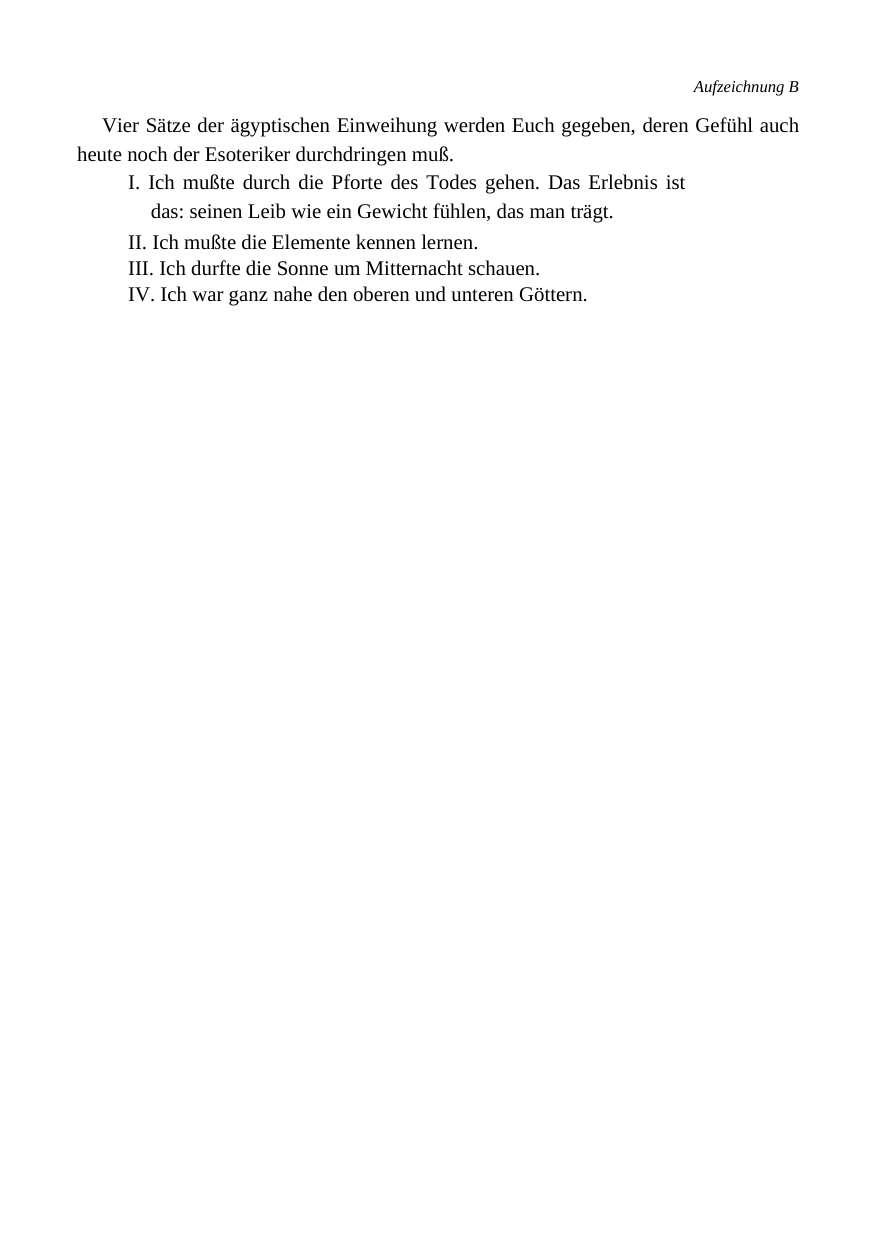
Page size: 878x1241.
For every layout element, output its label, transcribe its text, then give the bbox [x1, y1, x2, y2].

text Aufzeichnung B [77, 77, 800, 96]
text II. Ich mußte die Elemente kennen lernen. [128, 230, 686, 254]
text I. Ich mußte durch die Pforte des Todes gehen. Das Erlebnis ist das: seinen Leib wie ein Gewicht fühlen, das man trägt. [128, 170, 686, 223]
text Vier Sätze der ägyptischen Einweihung werden Euch gegeben, deren Gefühl auch heute noch der Esoteriker durchdringen muß. [77, 113, 800, 166]
text III. Ich durfte die Sonne um Mitternacht schauen. [128, 256, 686, 280]
text IV. Ich war ganz nahe den oberen und unteren Göttern. [128, 282, 686, 306]
